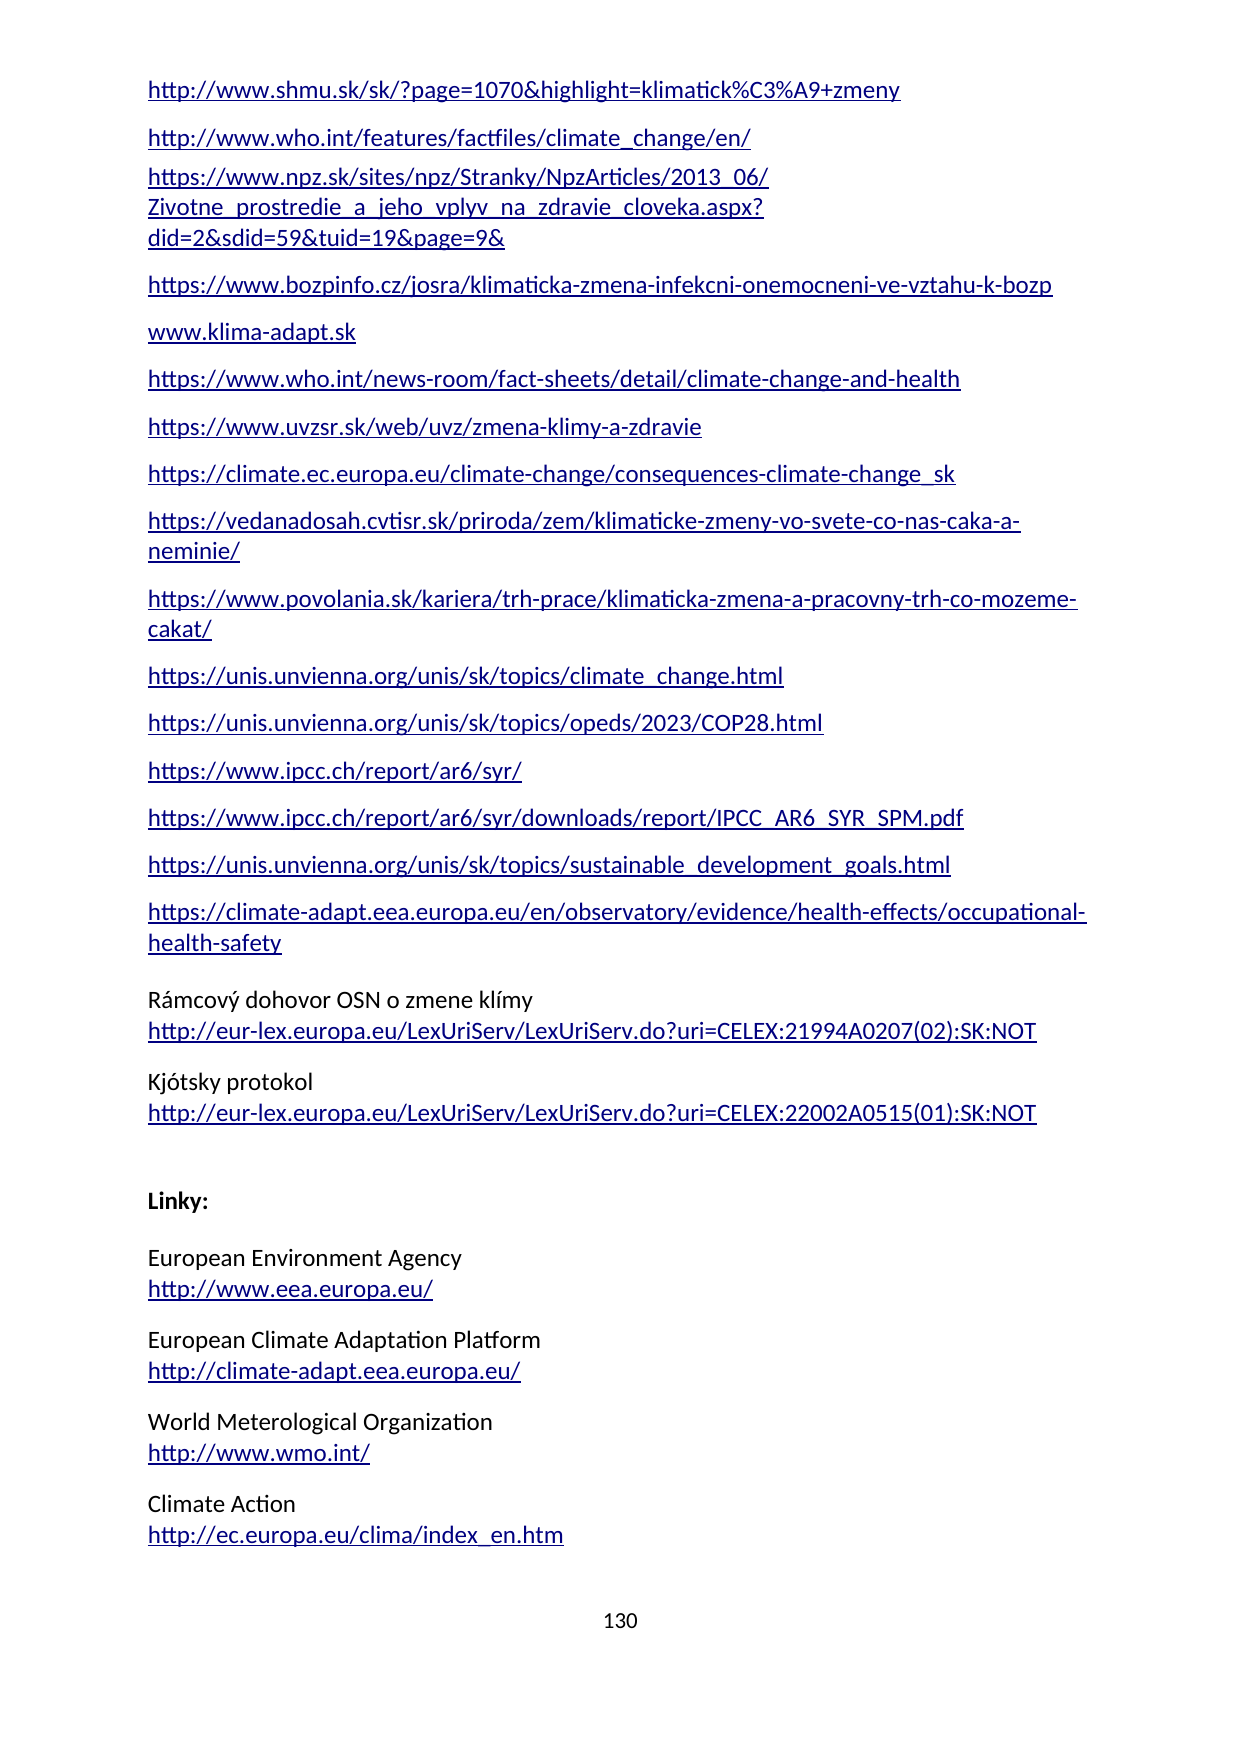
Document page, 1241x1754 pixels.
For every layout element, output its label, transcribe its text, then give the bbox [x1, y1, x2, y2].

text https://climate.ec.europa.eu/climate-change/consequences-climate-change_sk [148, 458, 1093, 488]
text https://unis.unvienna.org/unis/sk/topics/opeds/2023/COP28.html [148, 708, 1093, 738]
text https://climate-adapt.eea.europa.eu/en/observatory/evidence/health-effects/occupational-health-safety [148, 896, 1093, 957]
text https://unis.unvienna.org/unis/sk/topics/sustainable_development_goals.html [148, 849, 1093, 880]
text https://www.who.int/news-room/fact-sheets/detail/climate-change-and-health [148, 363, 1093, 394]
text Rámcový dohovor OSN o zmene klímy http://eur-lex.europa.eu/LexUriServ/LexUriServ.do?uri=CELEX:21994A0207(02):SK:NOT [148, 984, 1093, 1046]
text https://www.ipcc.ch/report/ar6/syr/downloads/report/IPCC_AR6_SYR_SPM.pdf [148, 802, 1093, 832]
text European Climate Adaptation Platform http://climate-adapt.eea.europa.eu/ [148, 1324, 1093, 1386]
text https://unis.unvienna.org/unis/sk/topics/climate_change.html [148, 660, 1093, 691]
text World Meterological Organization http://www.wmo.int/ [148, 1406, 1093, 1467]
text http://www.who.int/features/factfiles/climate_change/en/ [148, 122, 1093, 153]
text European Environment Agency http://www.eea.europa.eu/ [148, 1243, 1093, 1304]
text http://www.shmu.sk/sk/?page=1070&highlight=klimatick%C3%A9+zmeny [148, 74, 1093, 104]
text Climate Action http://ec.europa.eu/clima/index_en.htm [148, 1488, 1093, 1549]
text https://vedanadosah.cvtisr.sk/priroda/zem/klimaticke-zmeny-vo-svete-co-nas-caka-a-neminie/ [148, 505, 1093, 566]
text www.klima-adapt.sk [148, 316, 1093, 347]
text Linky: [148, 1185, 1093, 1216]
text https://www.npz.sk/sites/npz/Stranky/NpzArticles/2013_06/Zivotne_prostredie_a_jeho_vplyv_na_zdravie_cloveka.aspx?did=2&sdid=59&tuid=19&page=9& [148, 161, 1093, 252]
text Kjótsky protokol http://eur-lex.europa.eu/LexUriServ/LexUriServ.do?uri=CELEX:22002A0515(01):SK:NOT [148, 1066, 1093, 1127]
text https://www.ipcc.ch/report/ar6/syr/ [148, 755, 1093, 785]
text https://www.uvzsr.sk/web/uvz/zmena-klimy-a-zdravie [148, 411, 1093, 441]
text https://www.povolania.sk/kariera/trh-prace/klimaticka-zmena-a-pracovny-trh-co-mozeme-cakat/ [148, 583, 1093, 644]
text https://www.bozpinfo.cz/josra/klimaticka-zmena-infekcni-onemocneni-ve-vztahu-k-bozp [148, 269, 1093, 299]
